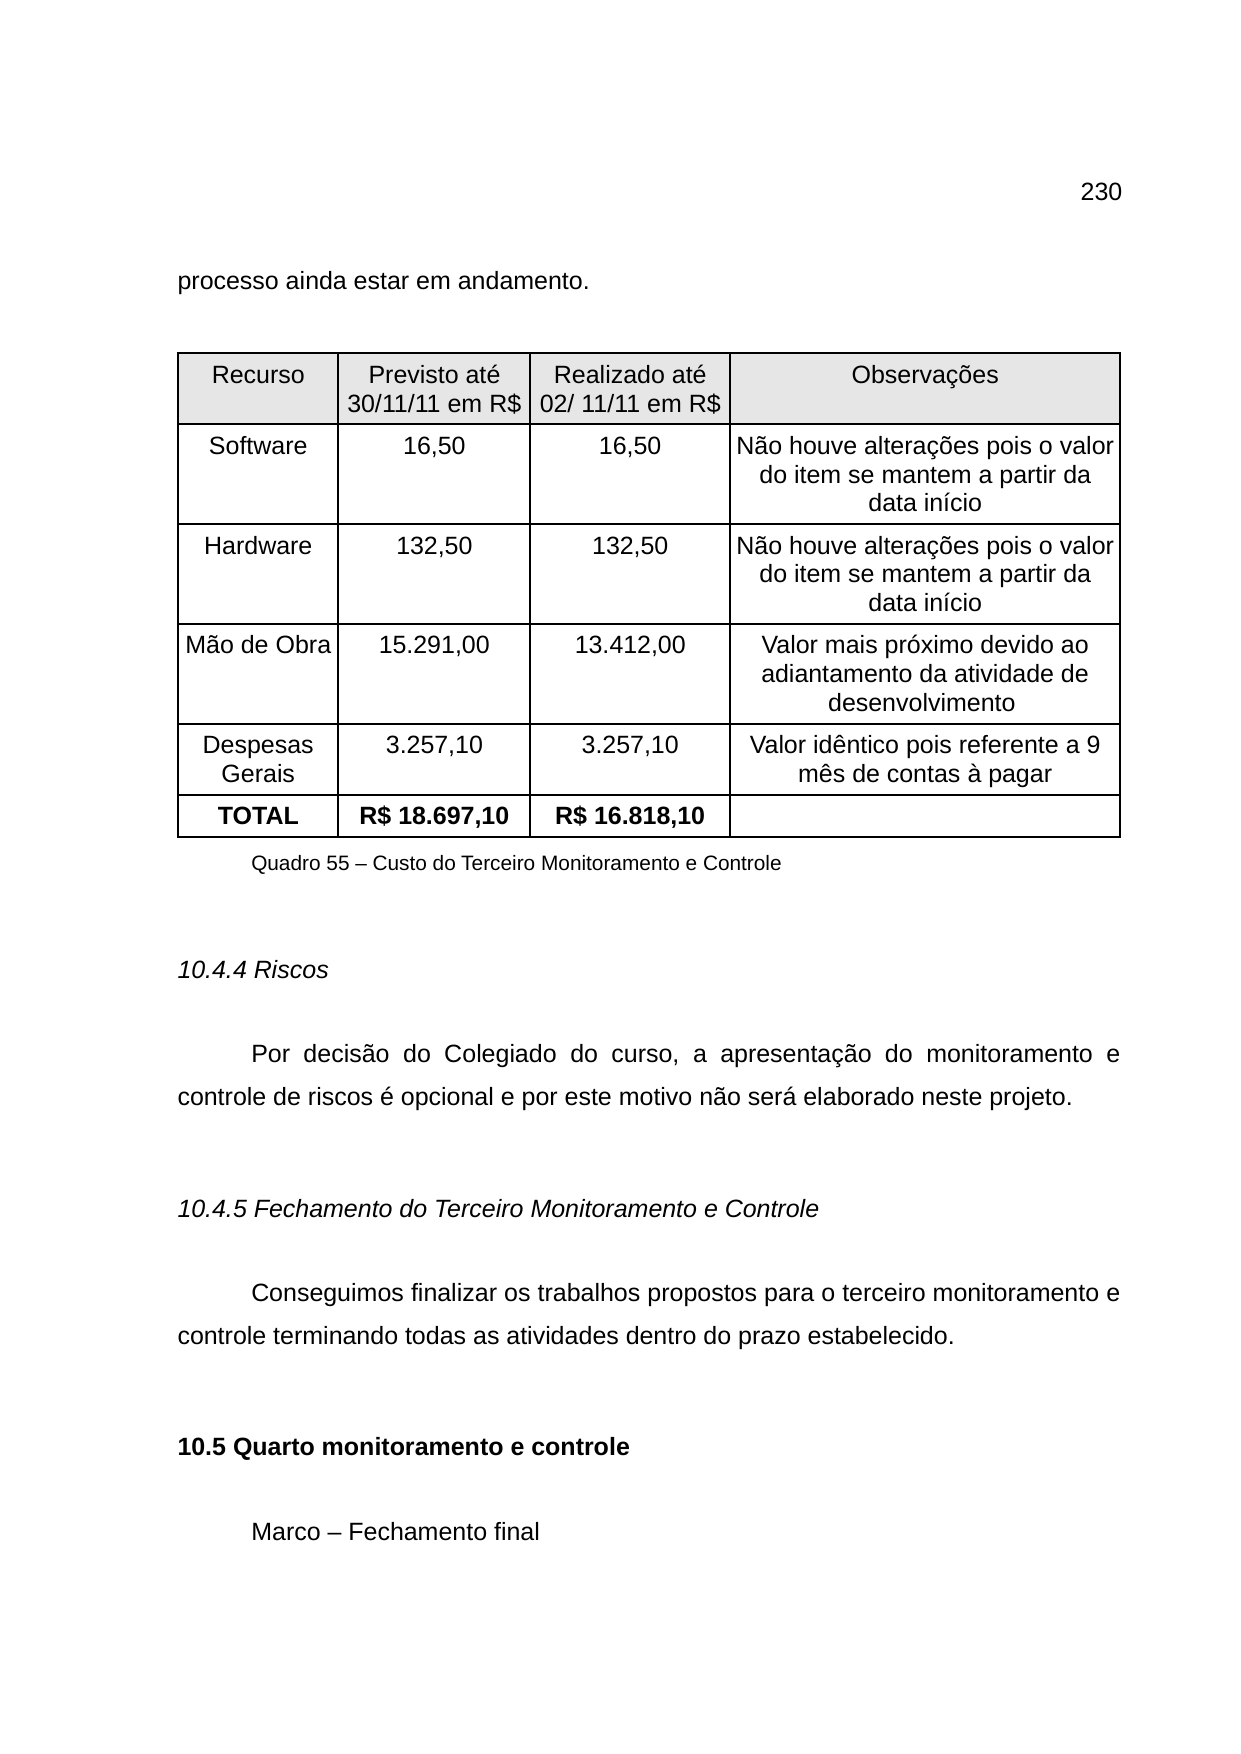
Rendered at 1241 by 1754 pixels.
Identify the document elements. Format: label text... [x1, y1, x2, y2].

table_header Observações [731, 354, 1119, 423]
text Conseguimos finalizar os trabalhos propostos para o terceiro monitoramento e controle terminando todas as atividades dentro do prazo estabelecido. [177, 1278, 1122, 1350]
table_cell [731, 796, 1119, 836]
table_cell TOTAL [179, 796, 337, 836]
subtitle 10.5 Quarto monitoramento e controle [177, 1432, 1122, 1461]
table_cell R$ 18.697,10 [339, 796, 529, 836]
table_cell R$ 16.818,10 [531, 796, 729, 836]
text Por decisão do Colegiado do curso, a apresentação do monitoramento e controle de riscos é opcional e por este motivo não será elaborado neste projeto. [177, 1039, 1122, 1111]
text processo ainda estar em andamento. [177, 266, 1122, 294]
table_cell 132,50 [339, 525, 529, 623]
table_cell 3.257,10 [531, 725, 729, 793]
table_cell 3.257,10 [339, 725, 529, 793]
table_cell Valor mais próximo devido ao adiantamento da atividade de desenvolvimento [731, 625, 1119, 722]
table_cell Não houve alterações pois o valor do item se mantem a partir da data início [731, 425, 1119, 523]
table_cell 132,50 [531, 525, 729, 623]
table_cell Não houve alterações pois o valor do item se mantem a partir da data início [731, 525, 1119, 623]
table_cell Hardware [179, 525, 337, 623]
table_header Previsto até 30/11/11 em R$ [339, 354, 529, 423]
table_cell 15.291,00 [339, 625, 529, 722]
table_cell Software [179, 425, 337, 523]
subtitle 10.4.4 Riscos [177, 955, 1122, 984]
subtitle 10.4.5 Fechamento do Terceiro Monitoramento e Controle [177, 1194, 1122, 1222]
table_cell 13.412,00 [531, 625, 729, 722]
table_cell 16,50 [339, 425, 529, 523]
table_cell Despesas Gerais [179, 725, 337, 793]
table_cell 16,50 [531, 425, 729, 523]
text Quadro 55 – Custo do Terceiro Monitoramento e Controle [177, 850, 1122, 874]
table_cell Valor idêntico pois referente a 9 mês de contas à pagar [731, 725, 1119, 793]
text Marco – Fechamento final [177, 1517, 1122, 1546]
table_header Realizado até 02/ 11/11 em R$ [531, 354, 729, 423]
table_cell Mão de Obra [179, 625, 337, 722]
table_header Recurso [179, 354, 337, 423]
